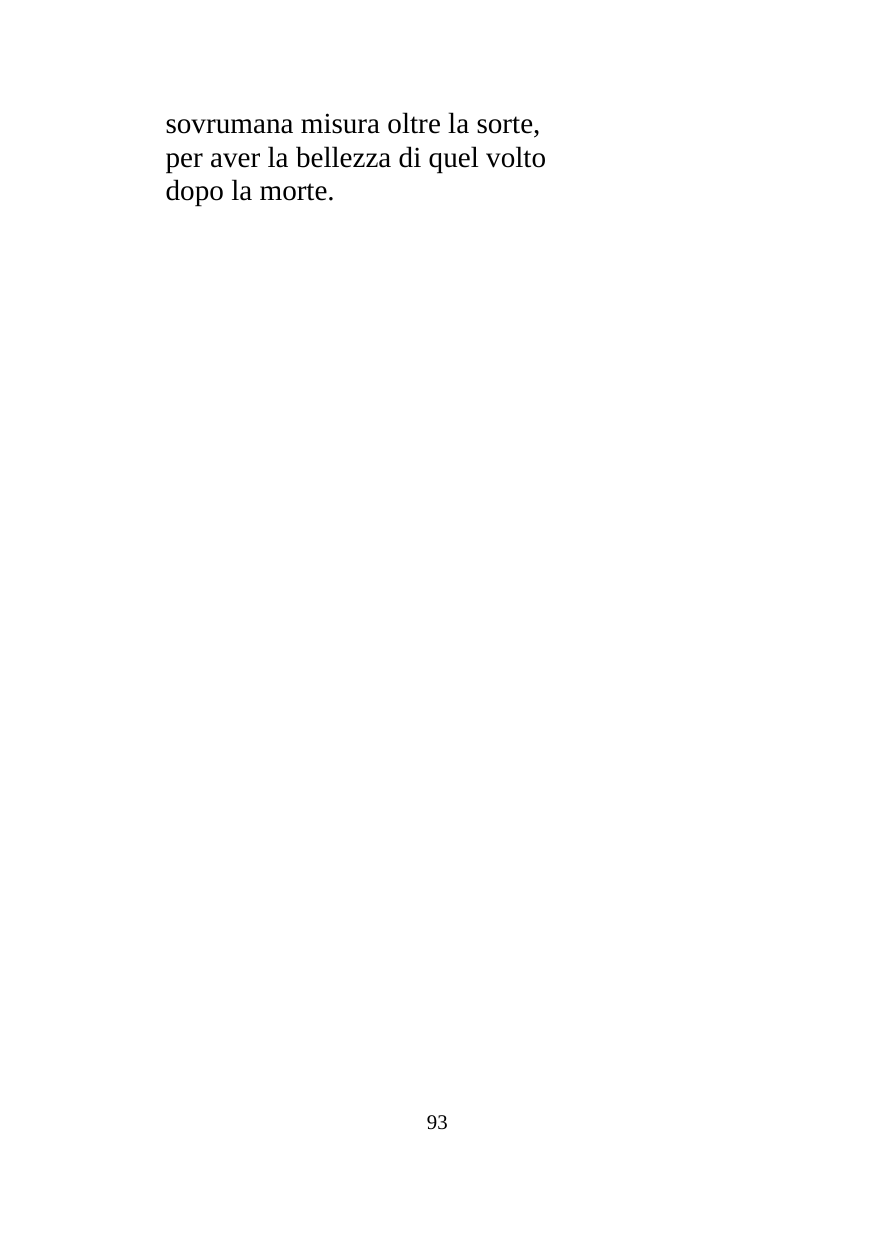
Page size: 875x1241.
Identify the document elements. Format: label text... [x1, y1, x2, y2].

text sovrumana misura oltre la sorte, per aver la bellezza di quel volto dopo la morte. [165, 106, 768, 207]
